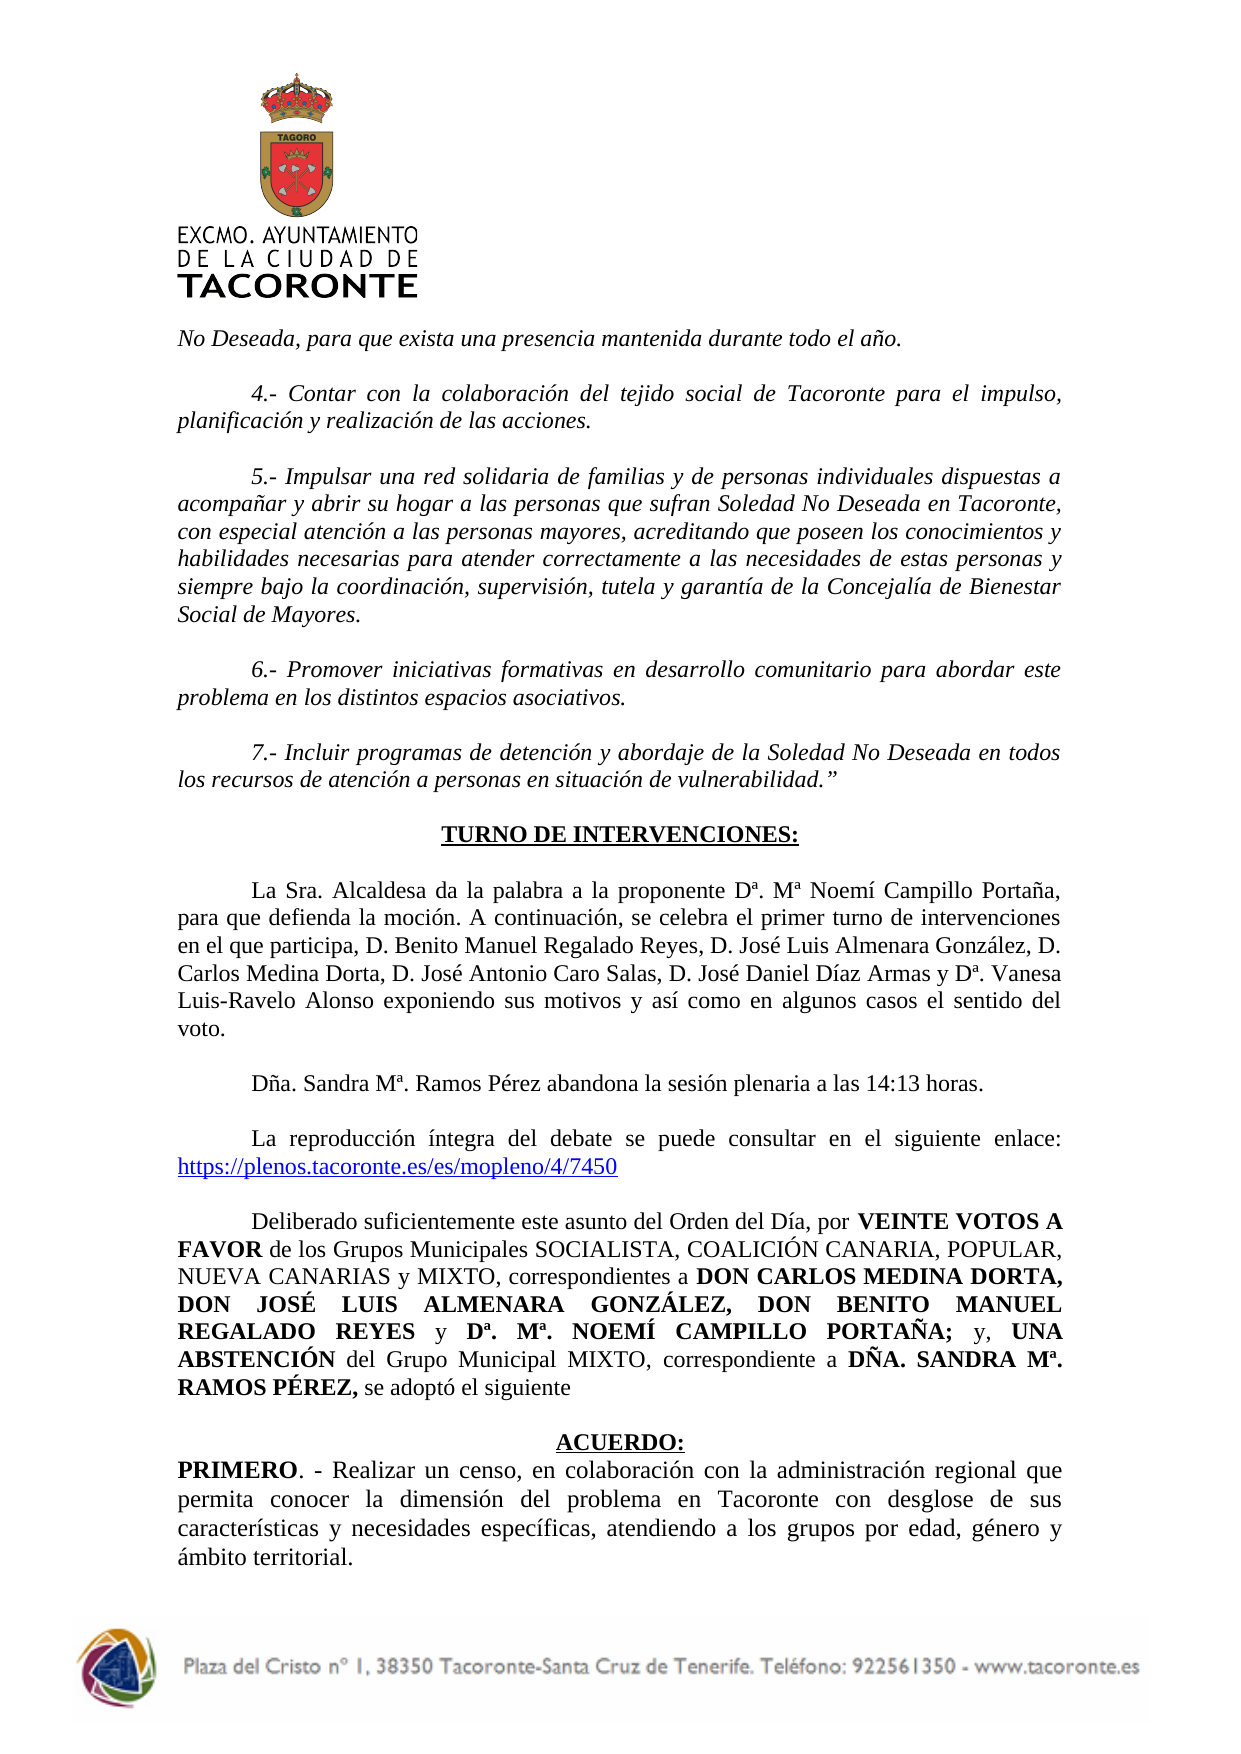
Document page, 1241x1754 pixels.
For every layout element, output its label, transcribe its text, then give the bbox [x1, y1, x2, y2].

text 7.- Incluir programas de detención y abordaje de la Soledad No Deseada en todos los recursos de atención a personas en situación de vulnerabilidad.” [177, 738, 1063, 793]
text Deliberado suficientemente este asunto del Orden del Día, por VEINTE VOTOS A FAVOR de los Grupos Municipales SOCIALISTA, COALICIÓN CANARIA, POPULAR, NUEVA CANARIAS y MIXTO, correspondientes a DON CARLOS MEDINA DORTA, DON JOSÉ LUIS ALMENARA GONZÁLEZ, DON BENITO MANUEL REGALADO REYES y Dª. Mª. NOEMÍ CAMPILLO PORTAÑA; y, UNA ABSTENCIÓN del Grupo Municipal MIXTO, correspondiente a DÑA. SANDRA Mª. RAMOS PÉREZ, se adoptó el siguiente [177, 1207, 1063, 1400]
text 5.- Impulsar una red solidaria de familias y de personas individuales dispuestas a acompañar y abrir su hogar a las personas que sufran Soledad No Deseada en Tacoronte, con especial atención a las personas mayores, acreditando que poseen los conocimientos y habilidades necesarias para atender correctamente a las necesidades de estas personas y siempre bajo la coordinación, supervisión, tutela y garantía de la Concejalía de Bienestar Social de Mayores. [177, 462, 1063, 627]
text 4.- Contar con la colaboración del tejido social de Tacoronte para el impulso, planificación y realización de las acciones. [177, 379, 1063, 434]
text TURNO DE INTERVENCIONES: [177, 821, 1063, 848]
text 6.- Promover iniciativas formativas en desarrollo comunitario para abordar este problema en los distintos espacios asociativos. [177, 655, 1063, 710]
picture [177, 73, 418, 298]
text La Sra. Alcaldesa da la palabra a la proponente Dª. Mª Noemí Campillo Portaña, para que defienda la moción. A continuación, se celebra el primer turno de intervenciones en el que participa, D. Benito Manuel Regalado Reyes, D. José Luis Almenara González, D. Carlos Medina Dorta, D. José Antonio Caro Salas, D. José Daniel Díaz Armas y Dª. Vanesa Luis-Ravelo Alonso exponiendo sus motivos y así como en algunos casos el sentido del voto. [177, 876, 1063, 1041]
text No Deseada, para que exista una presencia mantenida durante todo el año. [177, 324, 1063, 351]
picture [70, 1616, 1149, 1723]
text PRIMERO. - Realizar un censo, en colaboración con la administración regional que permita conocer la dimensión del problema en Tacoronte con desglose de sus características y necesidades específicas, atendiendo a los grupos por edad, género y ámbito territorial. [177, 1455, 1063, 1570]
subtitle ACUERDO: [177, 1428, 1063, 1455]
text Dña. Sandra Mª. Ramos Pérez abandona la sesión plenaria a las 14:13 horas. [177, 1069, 1063, 1097]
text La reproducción íntegra del debate se puede consultar en el siguiente enlace: https://plenos.tacoronte.es/es/mopleno/4/7450 [177, 1124, 1063, 1179]
